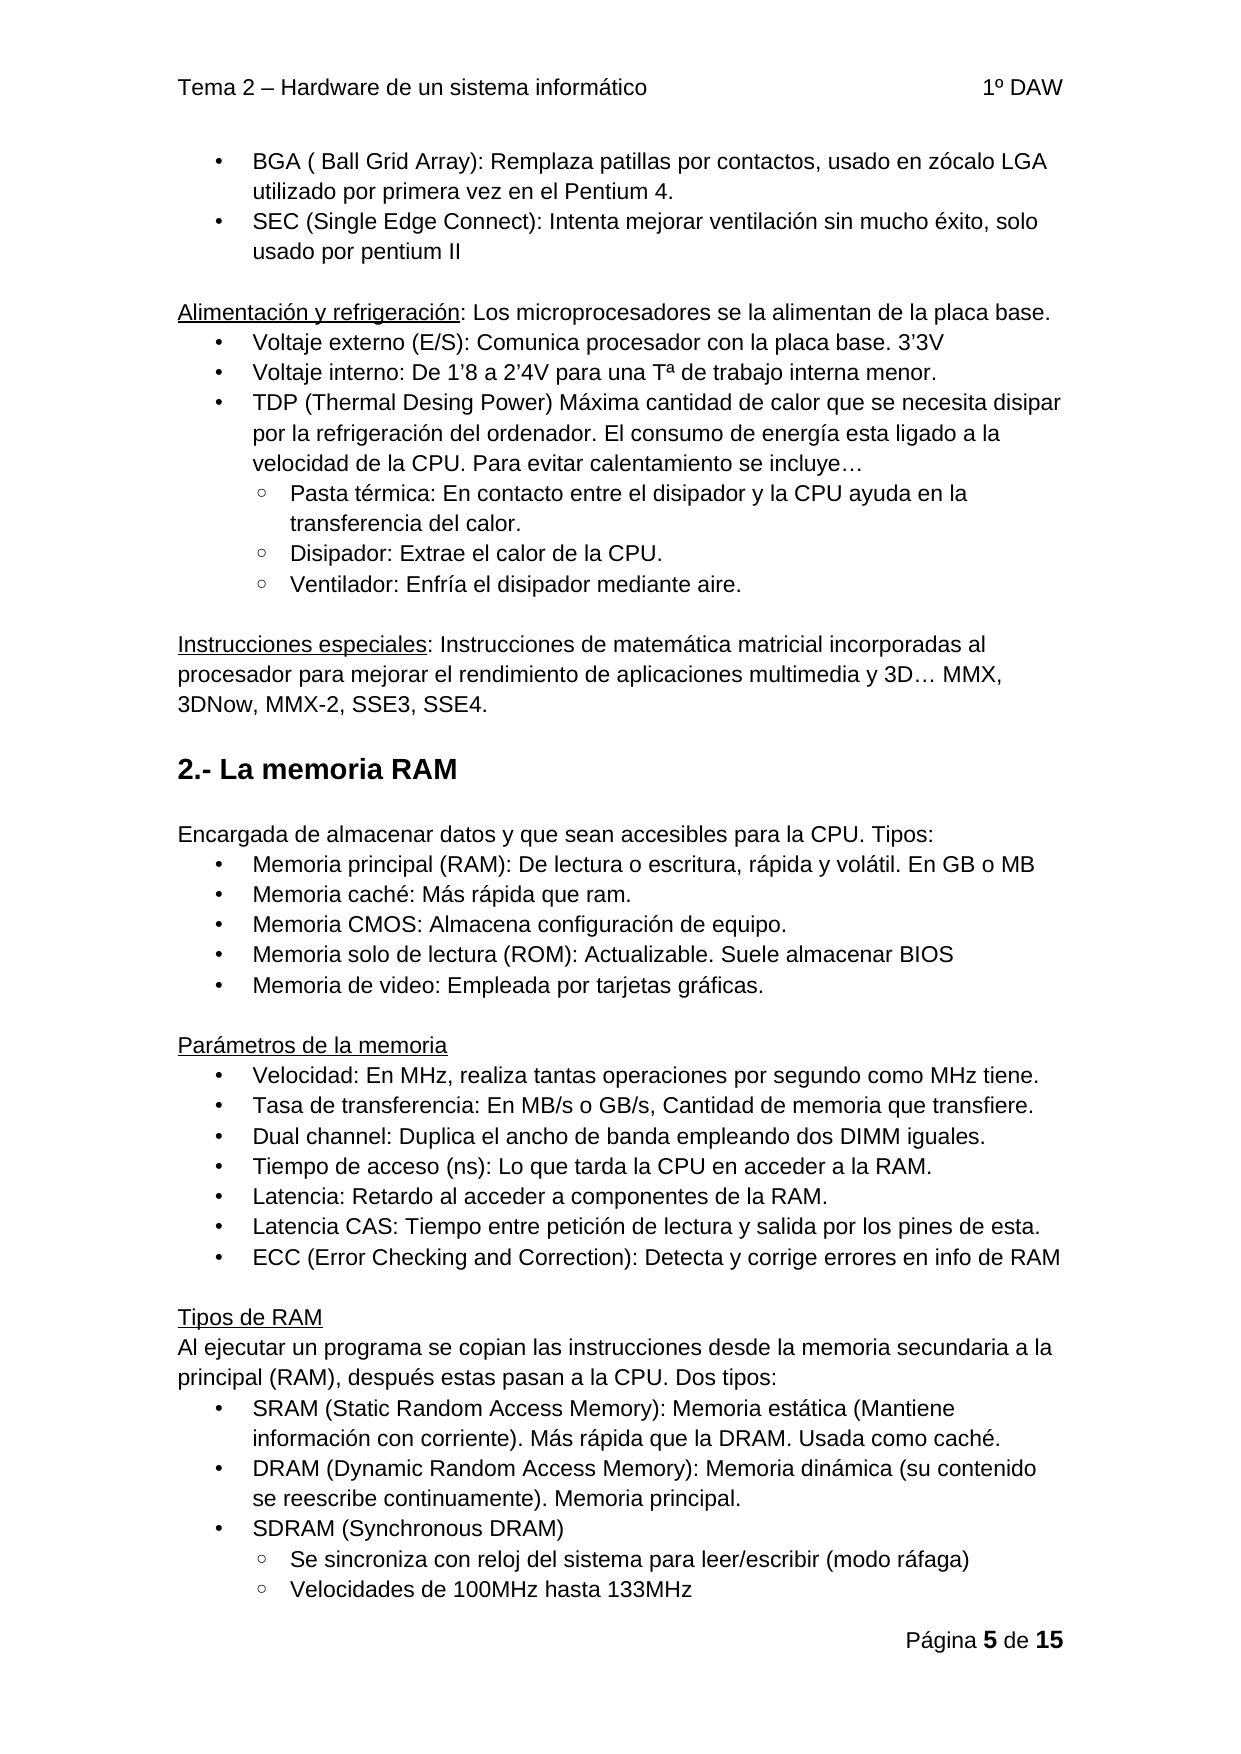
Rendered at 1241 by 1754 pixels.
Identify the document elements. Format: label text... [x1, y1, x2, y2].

list Se sincroniza con reloj del sistema para leer/escribir (modo ráfaga) [252, 1546, 1063, 1572]
list Velocidad: En MHz, realiza tantas operaciones por segundo como MHz tiene. [215, 1062, 1063, 1088]
list ECC (Error Checking and Correction): Detecta y corrige errores en info de RAM [215, 1243, 1063, 1270]
list Latencia: Retardo al acceder a componentes de la RAM. [215, 1183, 1063, 1209]
list Memoria solo de lectura (ROM): Actualizable. Suele almacenar BIOS [215, 941, 1063, 968]
list Voltaje interno: De 1’8 a 2’4V para una Tª de trabajo interna menor. [215, 359, 1063, 385]
list SDRAM (Synchronous DRAM) [215, 1515, 1063, 1542]
list Alimentación y refrigeración: Los microprocesadores se la alimentan de la placa base. [177, 299, 1063, 325]
list Velocidades de 100MHz hasta 133MHz [252, 1576, 1063, 1602]
list Al ejecutar un programa se copian las instrucciones desde la memoria secundaria a la principal (RAM), después estas pasan a la CPU. Dos tipos: [177, 1334, 1063, 1391]
list 2.- La memoria RAM [177, 752, 1063, 785]
list Memoria caché: Más rápida que ram. [215, 881, 1063, 907]
list SRAM (Static Random Access Memory): Memoria estática (Mantiene información con corriente). Más rápida que la DRAM. Usada como caché. [215, 1394, 1063, 1451]
list TDP (Thermal Desing Power) Máxima cantidad de calor que se necesita disipar por la refrigeración del ordenador. El consumo de energía esta ligado a la velocidad de la CPU. Para evitar calentamiento se incluye… [215, 389, 1063, 476]
list Memoria principal (RAM): De lectura o escritura, rápida y volátil. En GB o MB [215, 851, 1063, 877]
list Parámetros de la memoria [177, 1032, 1063, 1058]
list Instrucciones especiales: Instrucciones de matemática matricial incorporadas al procesador para mejorar el rendimiento de aplicaciones multimedia y 3D… MMX, 3DNow, MMX-2, SSE3, SSE4. [177, 631, 1063, 718]
list DRAM (Dynamic Random Access Memory): Memoria dinámica (su contenido se reescribe continuamente). Memoria principal. [215, 1455, 1063, 1511]
list Disipador: Extrae el calor de la CPU. [252, 540, 1063, 567]
list Tiempo de acceso (ns): Lo que tarda la CPU en acceder a la RAM. [215, 1153, 1063, 1179]
list Tasa de transferencia: En MB/s o GB/s, Cantidad de memoria que transfiere. [215, 1092, 1063, 1119]
list Memoria de video: Empleada por tarjetas gráficas. [215, 972, 1063, 998]
list Pasta térmica: En contacto entre el disipador y la CPU ayuda en la transferencia del calor. [252, 480, 1063, 536]
list Encargada de almacenar datos y que sean accesibles para la CPU. Tipos: [177, 821, 1063, 847]
list SEC (Single Edge Connect): Intenta mejorar ventilación sin mucho éxito, solo usado por pentium II [215, 208, 1063, 264]
list Latencia CAS: Tiempo entre petición de lectura y salida por los pines de esta. [215, 1213, 1063, 1239]
list Dual channel: Duplica el ancho de banda empleando dos DIMM iguales. [215, 1123, 1063, 1149]
list Tipos de RAM [177, 1304, 1063, 1330]
list Memoria CMOS: Almacena configuración de equipo. [215, 911, 1063, 937]
list BGA ( Ball Grid Array): Remplaza patillas por contactos, usado en zócalo LGA utilizado por primera vez en el Pentium 4. [215, 148, 1063, 204]
list Ventilador: Enfría el disipador mediante aire. [252, 571, 1063, 597]
list Voltaje externo (E/S): Comunica procesador con la placa base. 3’3V [215, 329, 1063, 355]
